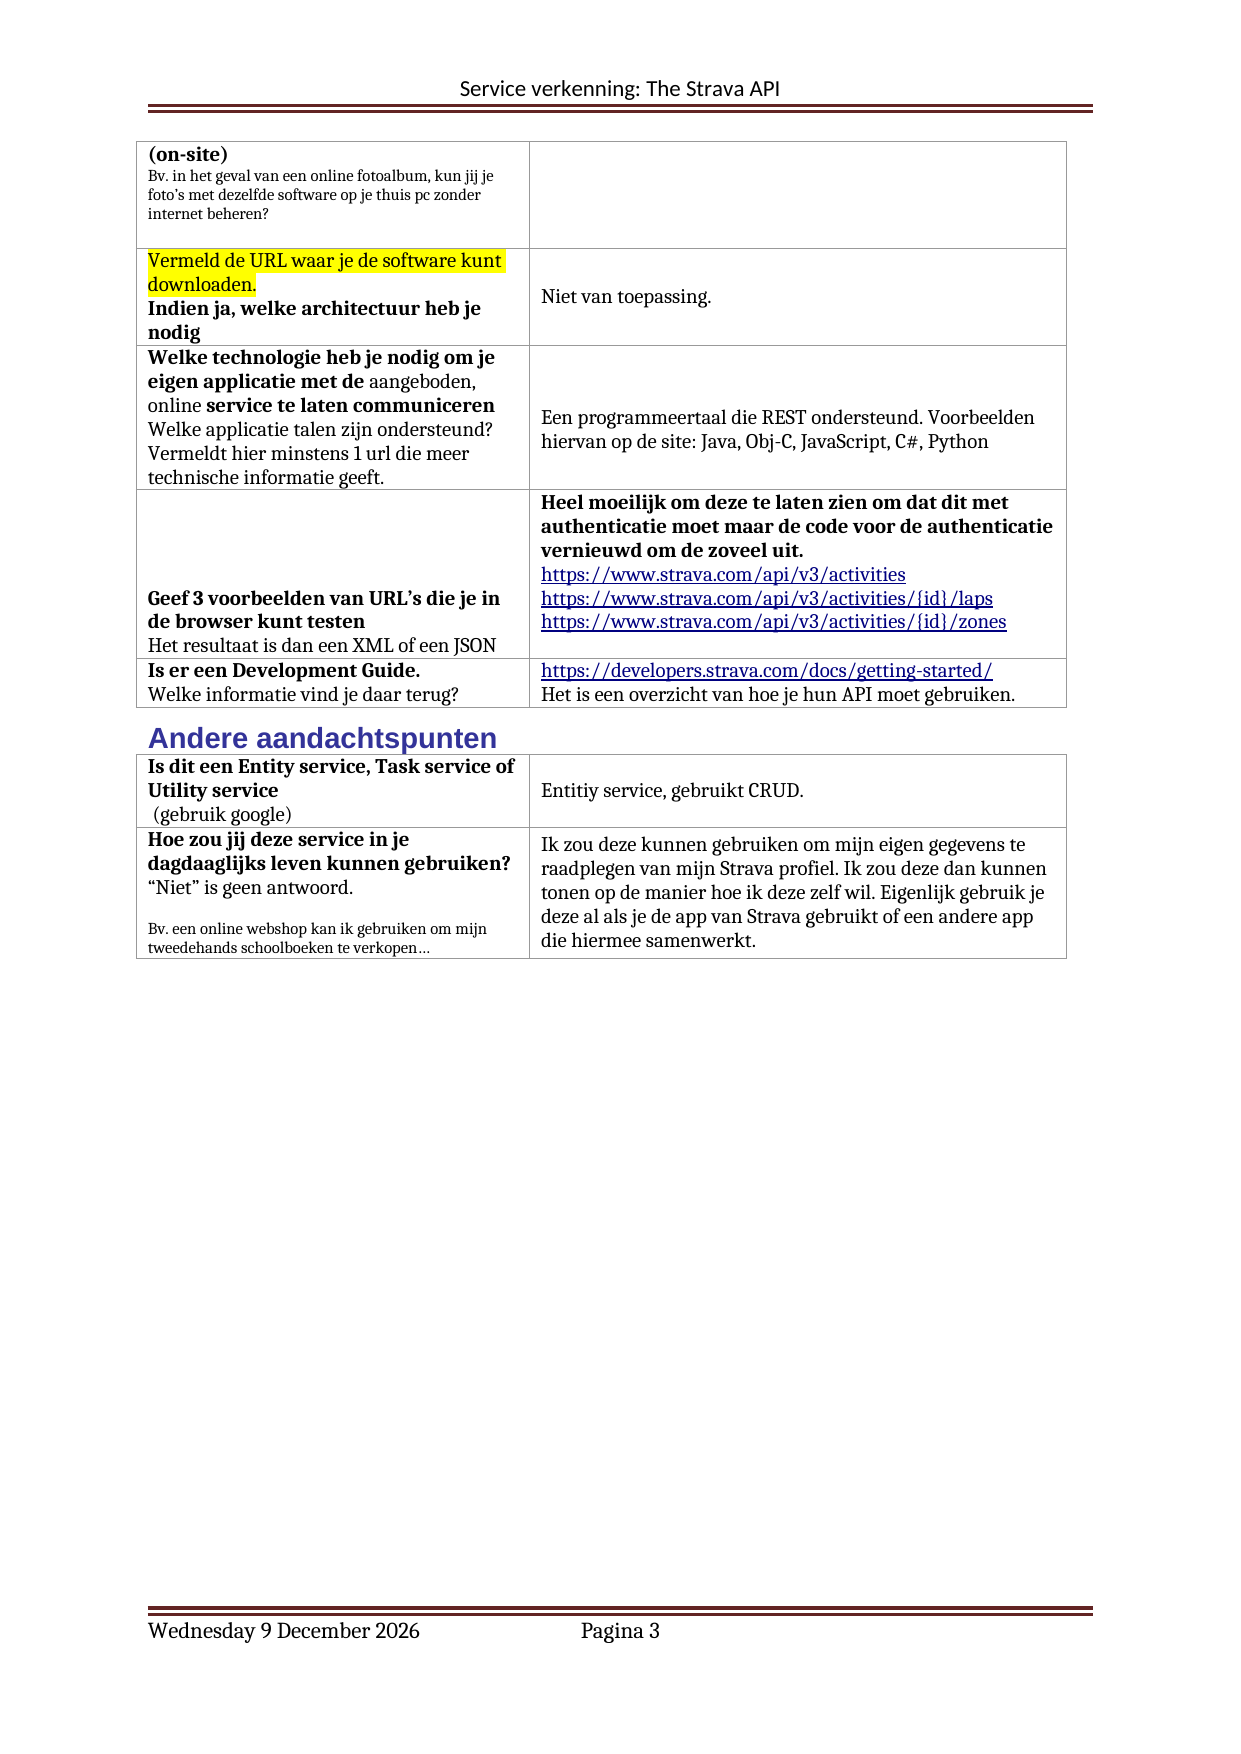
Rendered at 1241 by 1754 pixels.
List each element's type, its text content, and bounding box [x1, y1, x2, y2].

table_header (on-site) Bv. in het geval van een online fotoalbum, kun jij je foto’s met dezelfde software op je thuis pc zonder internet beheren? [137, 142, 529, 248]
table_cell Is er een Development Guide. Welke informatie vind je daar terug? [137, 659, 529, 707]
table_cell Een programmeertaal die REST ondersteund. Voorbeelden hiervan op de site: Java, Obj-C, JavaScript, C#, Python [530, 346, 1066, 489]
table_cell Entitiy service, gebruikt CRUD. [530, 755, 1066, 827]
table_cell Welke technologie heb je nodig om je eigen applicatie met de aangeboden, online service te laten communiceren Welke applicatie talen zijn ondersteund? Vermeldt hier minstens 1 url die meer technische informatie geeft. [137, 346, 529, 489]
table_cell Hoe zou jij deze service in je dagdaaglijks leven kunnen gebruiken? “Niet” is geen antwoord. Bv. een online webshop kan ik gebruiken om mijn tweedehands schoolboeken te verkopen… [137, 828, 529, 957]
table_cell Geef 3 voorbeelden van URL’s die je in de browser kunt testen Het resultaat is dan een XML of een JSON [137, 490, 529, 658]
table_cell Niet van toepassing. [530, 249, 1066, 344]
table_header [530, 142, 1066, 248]
table_cell https://developers.strava.com/docs/getting-started/ Het is een overzicht van hoe je hun API moet gebruiken. [530, 659, 1066, 707]
table_cell Andere aandachtspunten [136, 708, 1066, 754]
table_cell Heel moeilijk om deze te laten zien om dat dit met authenticatie moet maar de code voor de authenticatie vernieuwd om de zoveel uit. https://www.strava.com/api/v3/activities https://www.strava.com/api/v3/activities/{id}/laps https://www.strava.com/api/v3/activities/{id}/zones [530, 490, 1066, 658]
table_cell Ik zou deze kunnen gebruiken om mijn eigen gegevens te raadplegen van mijn Strava profiel. Ik zou deze dan kunnen tonen op de manier hoe ik deze zelf wil. Eigenlijk gebruik je deze al als je de app van Strava gebruikt of een andere app die hiermee samenwerkt. [530, 828, 1066, 957]
table_cell Vermeld de URL waar je de software kunt downloaden. Indien ja, welke architectuur heb je nodig [137, 249, 529, 344]
table_cell Is dit een Entity service, Task service of Utility service (gebruik google) [137, 755, 529, 827]
